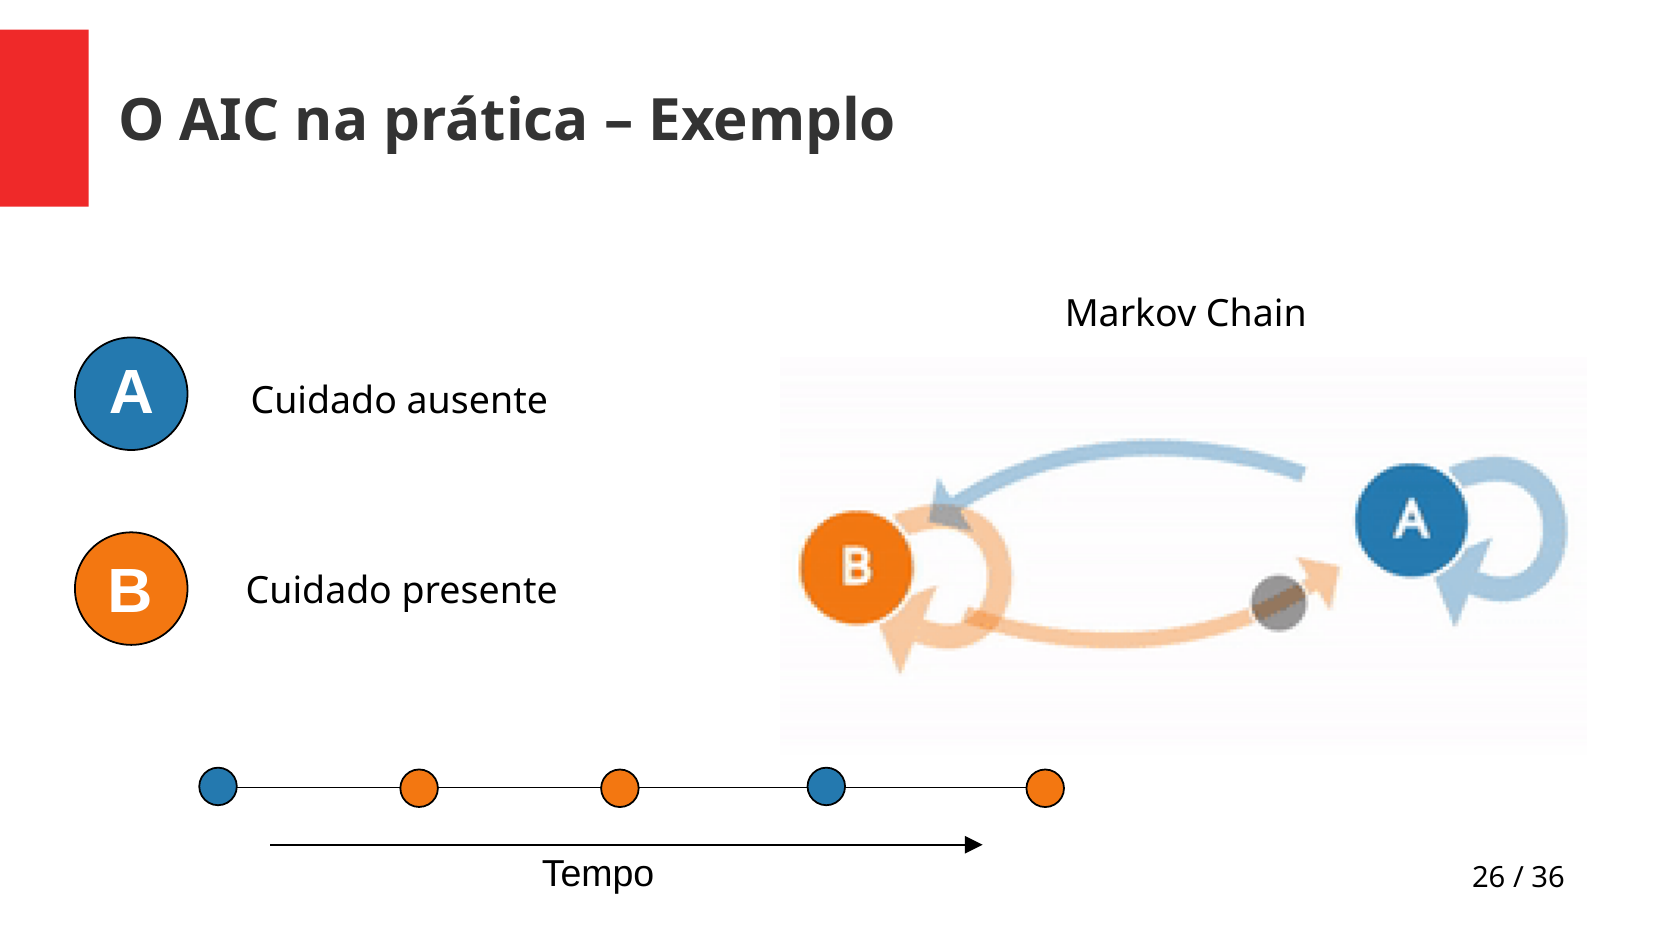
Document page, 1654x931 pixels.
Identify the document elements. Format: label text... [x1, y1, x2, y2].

text_box [1026, 769, 1064, 808]
text_box [807, 767, 846, 806]
text_box [74, 352, 188, 451]
title O AIC na prática – Exemplo [118, 29, 1595, 207]
text_box [74, 532, 188, 632]
text_box [98, 634, 165, 645]
text_box Cuidado presente [230, 556, 592, 615]
text_box [97, 337, 166, 349]
text_box [601, 769, 639, 808]
text_box B [92, 548, 168, 634]
text_box [400, 769, 438, 807]
text_box Markov Chain [1050, 279, 1336, 338]
text_box [199, 767, 237, 806]
picture [780, 357, 1587, 755]
text_box Cuidado ausente [235, 365, 583, 425]
text_box Tempo [527, 844, 670, 902]
text_box A [93, 349, 169, 435]
